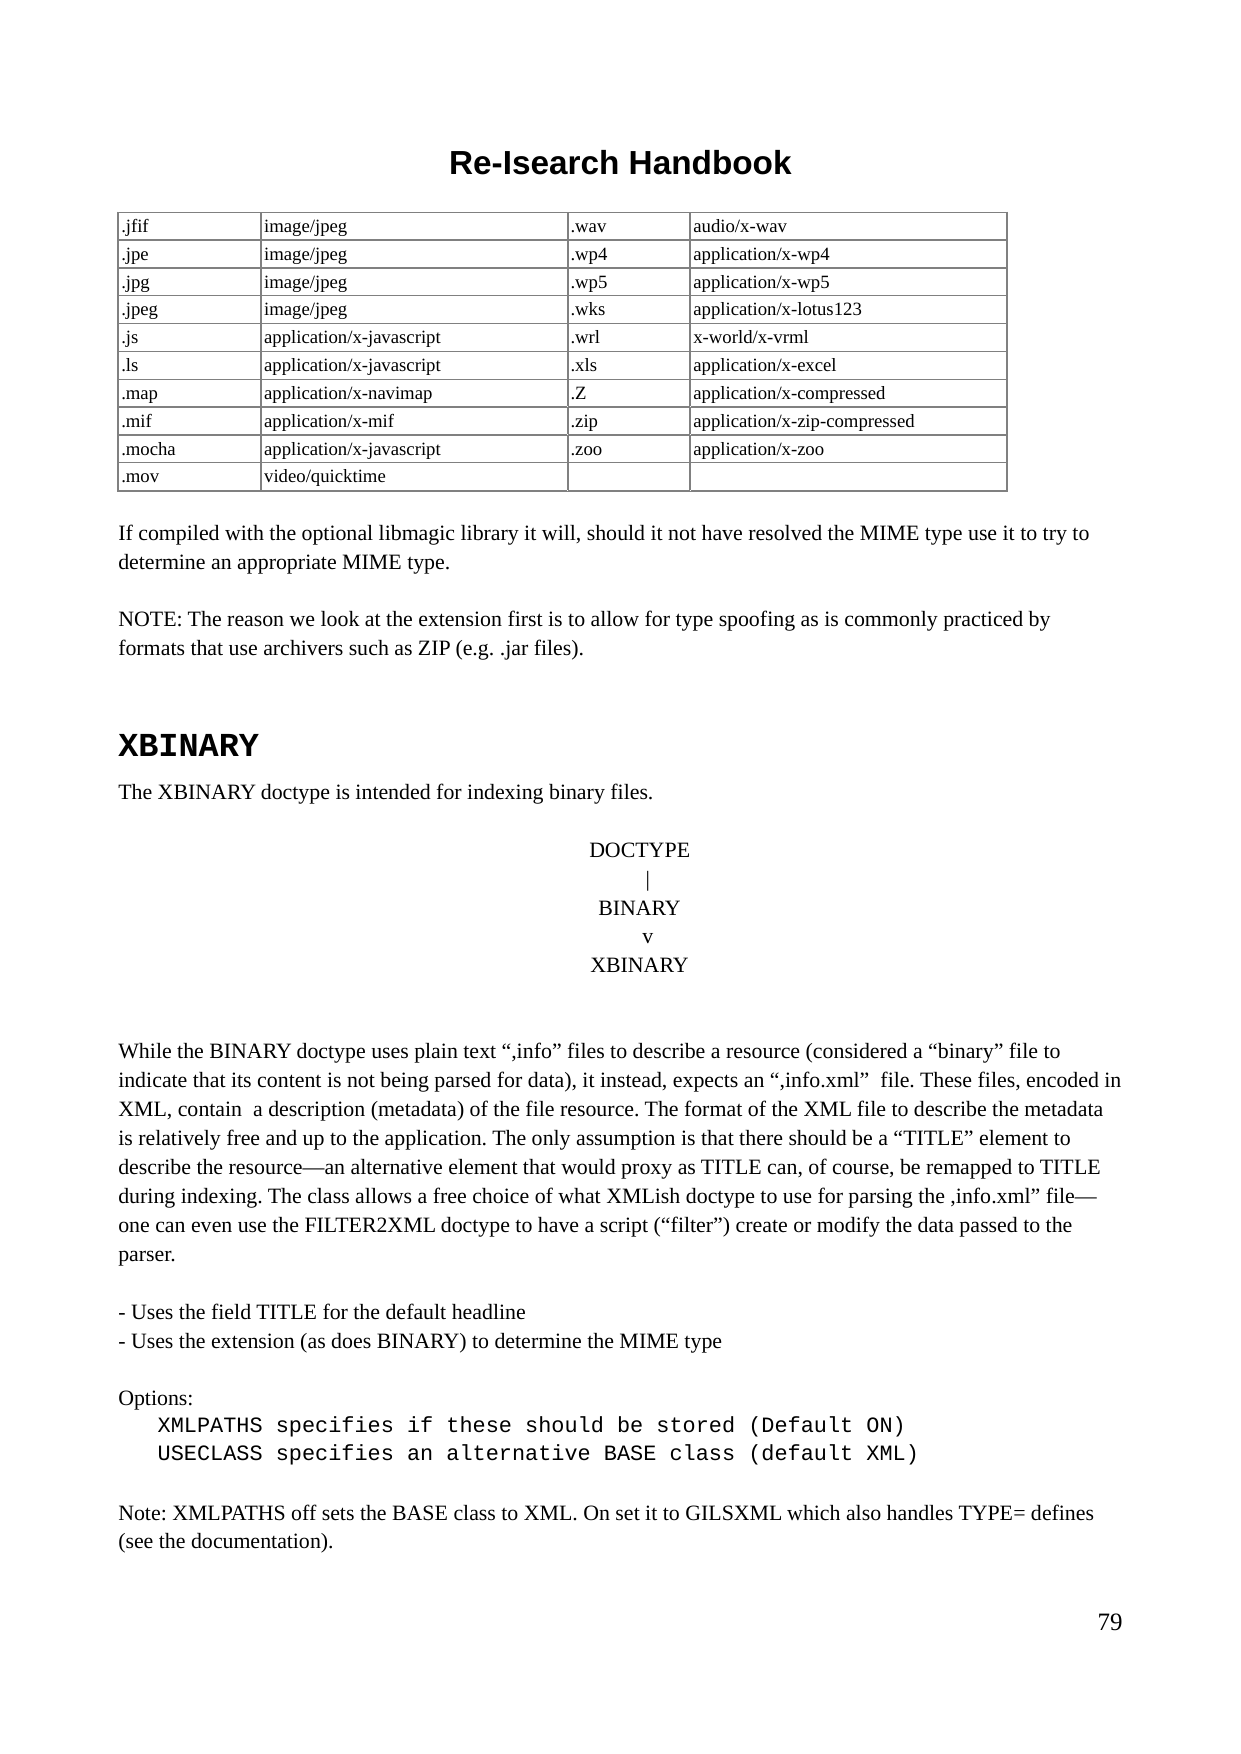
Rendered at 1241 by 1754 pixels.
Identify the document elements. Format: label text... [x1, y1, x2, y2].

text The XBINARY doctype is intended for indexing binary files. [118, 779, 1122, 804]
table_cell .wrl [569, 324, 689, 351]
table_cell .Z [569, 380, 689, 406]
text | [118, 866, 1122, 891]
table_cell audio/x-wav [691, 213, 1006, 239]
table_cell application/x-excel [691, 352, 1006, 378]
table_cell .wp5 [569, 269, 689, 295]
table_cell .wp4 [569, 241, 689, 267]
table_cell .wks [569, 296, 689, 323]
table_cell image/jpeg [262, 213, 567, 239]
text v [118, 923, 1122, 949]
text - Uses the extension (as does BINARY) to determine the MIME type [118, 1328, 1122, 1353]
text USECLASS specifies an alternative BASE class (default XML) [118, 1442, 1122, 1467]
text BINARY [118, 894, 1122, 920]
table_cell video/quicktime [262, 463, 567, 490]
table_cell application/x-zoo [691, 436, 1006, 462]
table_cell .jfif [119, 213, 260, 239]
subtitle XBINARY [118, 728, 1122, 767]
table_cell application/x-navimap [262, 380, 567, 406]
table_cell image/jpeg [262, 296, 567, 323]
table_cell image/jpeg [262, 269, 567, 295]
text XBINARY [118, 952, 1122, 978]
table_cell application/x-mif [262, 408, 567, 434]
table_cell application/x-lotus123 [691, 296, 1006, 323]
text Note: XMLPATHS off sets the BASE class to XML. On set it to GILSXML which also handles TYPE= defines (see the documentation). [118, 1499, 1122, 1554]
text If compiled with the optional libmagic library it will, should it not have resolved the MIME type use it to try to determine an appropriate MIME type. [118, 520, 1122, 574]
table_cell .jpe [119, 241, 260, 267]
table_cell [569, 463, 689, 490]
table_cell .xls [569, 352, 689, 378]
table_cell .jpg [119, 269, 260, 295]
text NOTE: The reason we look at the extension first is to allow for type spoofing as is commonly practiced by formats that use archivers such as ZIP (e.g. .jar files). [118, 606, 1122, 660]
table_cell .zip [569, 408, 689, 434]
table_cell .mocha [119, 436, 260, 462]
table_cell application/x-javascript [262, 352, 567, 378]
table_cell application/x-wp4 [691, 241, 1006, 267]
table_cell .mov [119, 463, 260, 490]
table_cell .ls [119, 352, 260, 378]
text While the BINARY doctype uses plain text “,info” files to describe a resource (considered a “binary” file to indicate that its content is not being parsed for data), it instead, expects an “,info.xml” file. These files, encoded in XML, contain a description (metadata) of the file resource. The format of the XML file to describe the metadata is relatively free and up to the application. The only assumption is that there should be a “TITLE” element to describe the resource—an alternative element that would proxy as TITLE can, of course, be remapped to TITLE during indexing. The class allows a free choice of what XMLish doctype to use for parsing the ,info.xml” file—one can even use the FILTER2XML doctype to have a script (“filter”) create or modify the data passed to the parser. [118, 1038, 1122, 1266]
table_cell application/x-javascript [262, 324, 567, 351]
text DOCTYPE [118, 837, 1122, 862]
table_cell application/x-zip-compressed [691, 408, 1006, 434]
table_cell .zoo [569, 436, 689, 462]
table_cell x-world/x-vrml [691, 324, 1006, 351]
table_cell application/x-javascript [262, 436, 567, 462]
table_cell application/x-compressed [691, 380, 1006, 406]
text - Uses the field TITLE for the default headline [118, 1299, 1122, 1324]
table_cell .map [119, 380, 260, 406]
text XMLPATHS specifies if these should be stored (Default ON) [118, 1414, 1122, 1439]
table_cell .jpeg [119, 296, 260, 323]
table_cell .js [119, 324, 260, 351]
table_cell .wav [569, 213, 689, 239]
table_cell application/x-wp5 [691, 269, 1006, 295]
table_cell image/jpeg [262, 241, 567, 267]
table_cell [691, 463, 1006, 490]
table_cell .mif [119, 408, 260, 434]
text Options: [118, 1385, 1122, 1410]
